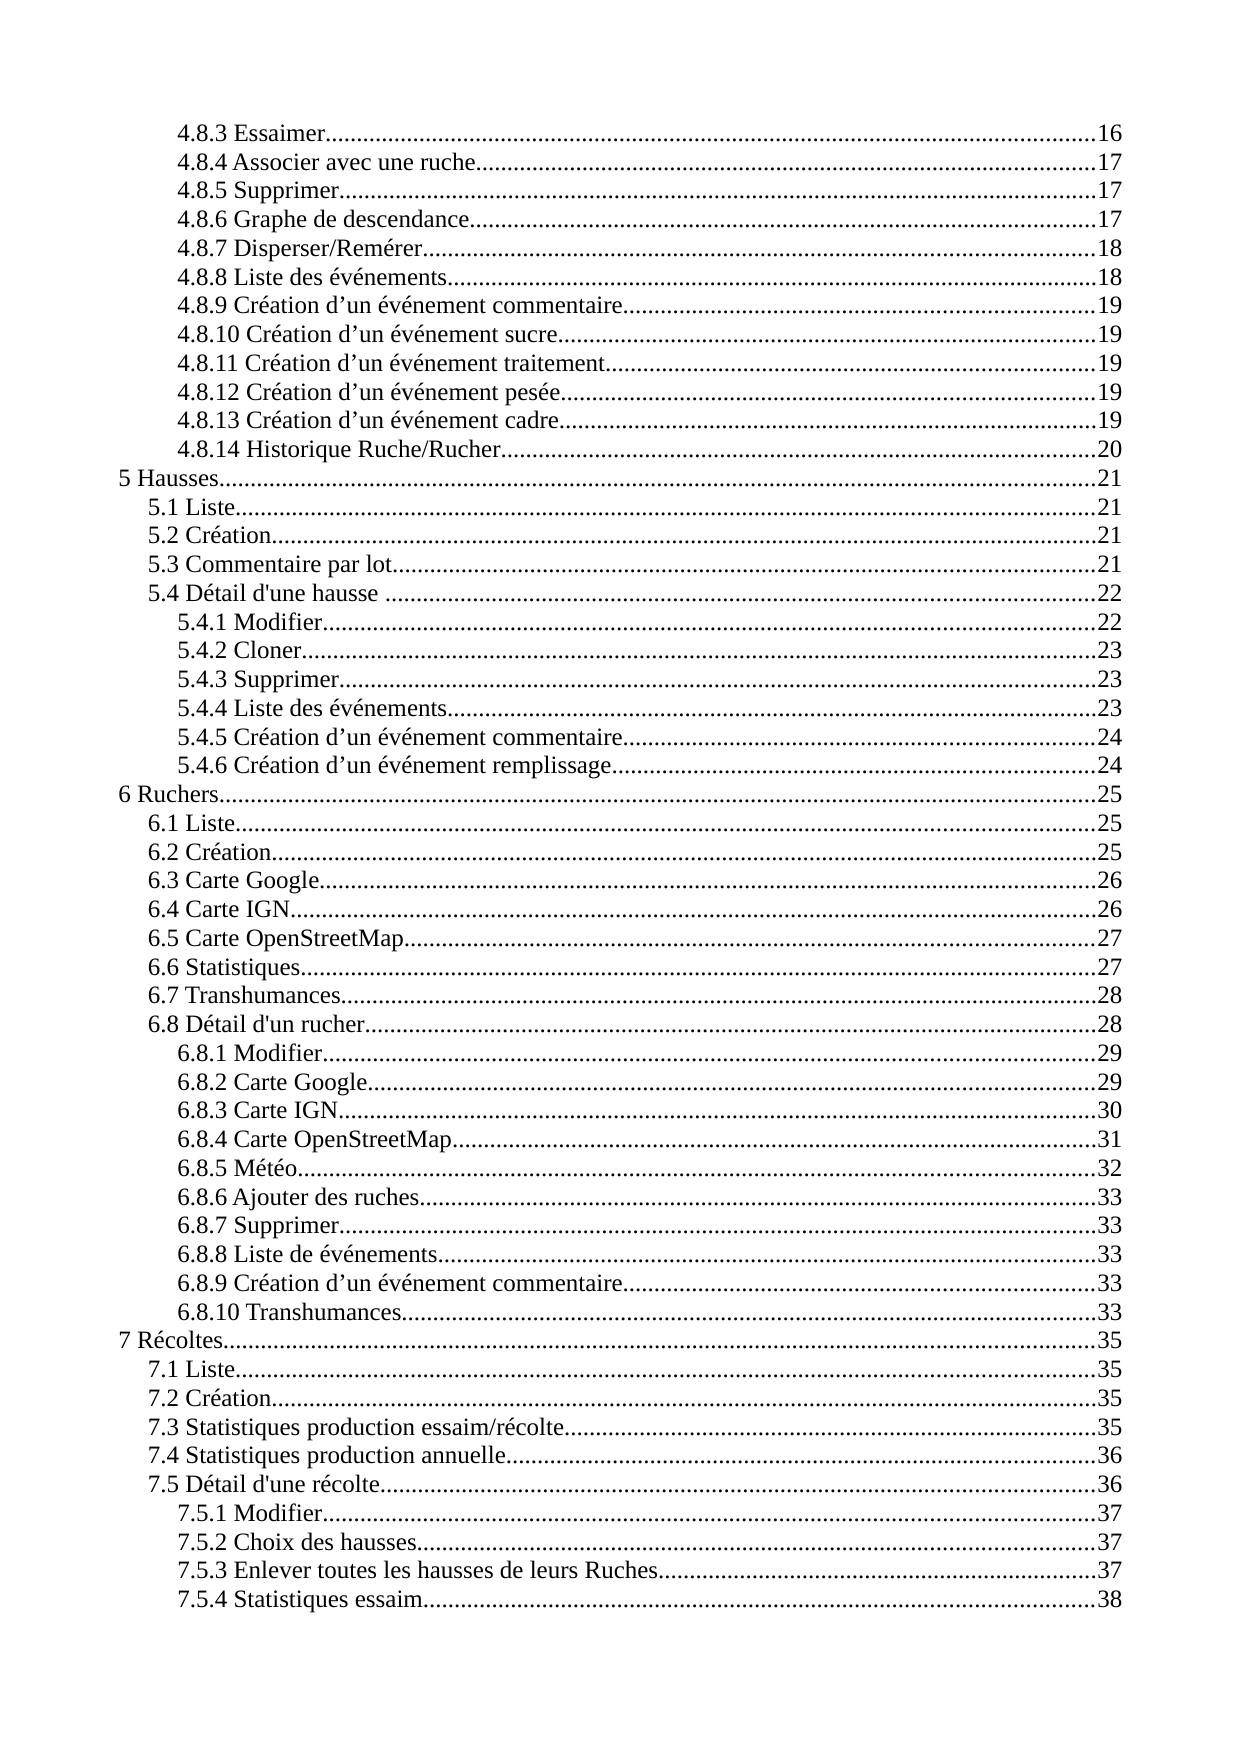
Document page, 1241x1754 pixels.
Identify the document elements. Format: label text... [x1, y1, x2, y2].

text 6.5 Carte OpenStreetMap 27 [148, 923, 1122, 952]
text 5.4.5 Création d’un événement commentaire 24 [177, 722, 1122, 751]
text 6.2 Création 25 [148, 837, 1122, 866]
text 7.4 Statistiques production annuelle 36 [148, 1441, 1122, 1469]
text 4.8.6 Graphe de descendance 17 [177, 204, 1122, 233]
text 6 Ruchers 25 [118, 779, 1122, 808]
text 4.8.8 Liste des événements 18 [177, 262, 1122, 291]
text 7.5 Détail d'une récolte 36 [148, 1469, 1122, 1498]
text 6.3 Carte Google 26 [148, 866, 1122, 894]
text 7.3 Statistiques production essaim/récolte 35 [148, 1412, 1122, 1441]
text 6.8.5 Météo 32 [177, 1153, 1122, 1182]
text 4.8.3 Essaimer 16 [177, 118, 1122, 147]
text 4.8.7 Disperser/Remérer 18 [177, 233, 1122, 262]
text 6.8 Détail d'un rucher 28 [148, 1009, 1122, 1038]
text 5.2 Création 21 [148, 521, 1122, 549]
text 5 Hausses 21 [118, 463, 1122, 492]
text 7.2 Création 35 [148, 1383, 1122, 1412]
text 7.5.1 Modifier 37 [177, 1498, 1122, 1527]
text 7.1 Liste 35 [148, 1354, 1122, 1383]
text 5.4.1 Modifier 22 [177, 607, 1122, 636]
text 4.8.10 Création d’un événement sucre 19 [177, 319, 1122, 348]
text 4.8.4 Associer avec une ruche 17 [177, 147, 1122, 176]
text 4.8.14 Historique Ruche/Rucher 20 [177, 434, 1122, 463]
text 6.8.8 Liste de événements 33 [177, 1239, 1122, 1268]
text 5.1 Liste 21 [148, 492, 1122, 521]
text 6.8.9 Création d’un événement commentaire 33 [177, 1268, 1122, 1297]
text 5.4.6 Création d’un événement remplissage 24 [177, 751, 1122, 779]
text 6.6 Statistiques 27 [148, 952, 1122, 981]
text 7.5.2 Choix des hausses 37 [177, 1527, 1122, 1556]
text 5.4.4 Liste des événements 23 [177, 693, 1122, 722]
text 6.8.3 Carte IGN 30 [177, 1096, 1122, 1124]
text 7.5.4 Statistiques essaim 38 [177, 1584, 1122, 1613]
text 5.4 Détail d'une hausse 22 [148, 578, 1122, 607]
text 6.7 Transhumances 28 [148, 981, 1122, 1009]
text 6.8.6 Ajouter des ruches 33 [177, 1182, 1122, 1211]
text 6.4 Carte IGN 26 [148, 894, 1122, 923]
text 6.8.1 Modifier 29 [177, 1038, 1122, 1067]
text 4.8.12 Création d’un événement pesée 19 [177, 377, 1122, 406]
text 6.8.2 Carte Google 29 [177, 1067, 1122, 1096]
text 7 Récoltes 35 [118, 1326, 1122, 1354]
text 4.8.9 Création d’un événement commentaire 19 [177, 291, 1122, 319]
text 4.8.13 Création d’un événement cadre 19 [177, 406, 1122, 434]
text 6.1 Liste 25 [148, 808, 1122, 837]
text 4.8.11 Création d’un événement traitement 19 [177, 348, 1122, 377]
text 5.4.3 Supprimer 23 [177, 664, 1122, 693]
text 4.8.5 Supprimer 17 [177, 176, 1122, 204]
text 7.5.3 Enlever toutes les hausses de leurs Ruches 37 [177, 1556, 1122, 1584]
text 5.3 Commentaire par lot 21 [148, 549, 1122, 578]
text 6.8.10 Transhumances 33 [177, 1297, 1122, 1326]
text 5.4.2 Cloner 23 [177, 636, 1122, 664]
text 6.8.7 Supprimer 33 [177, 1211, 1122, 1239]
text 6.8.4 Carte OpenStreetMap 31 [177, 1124, 1122, 1153]
